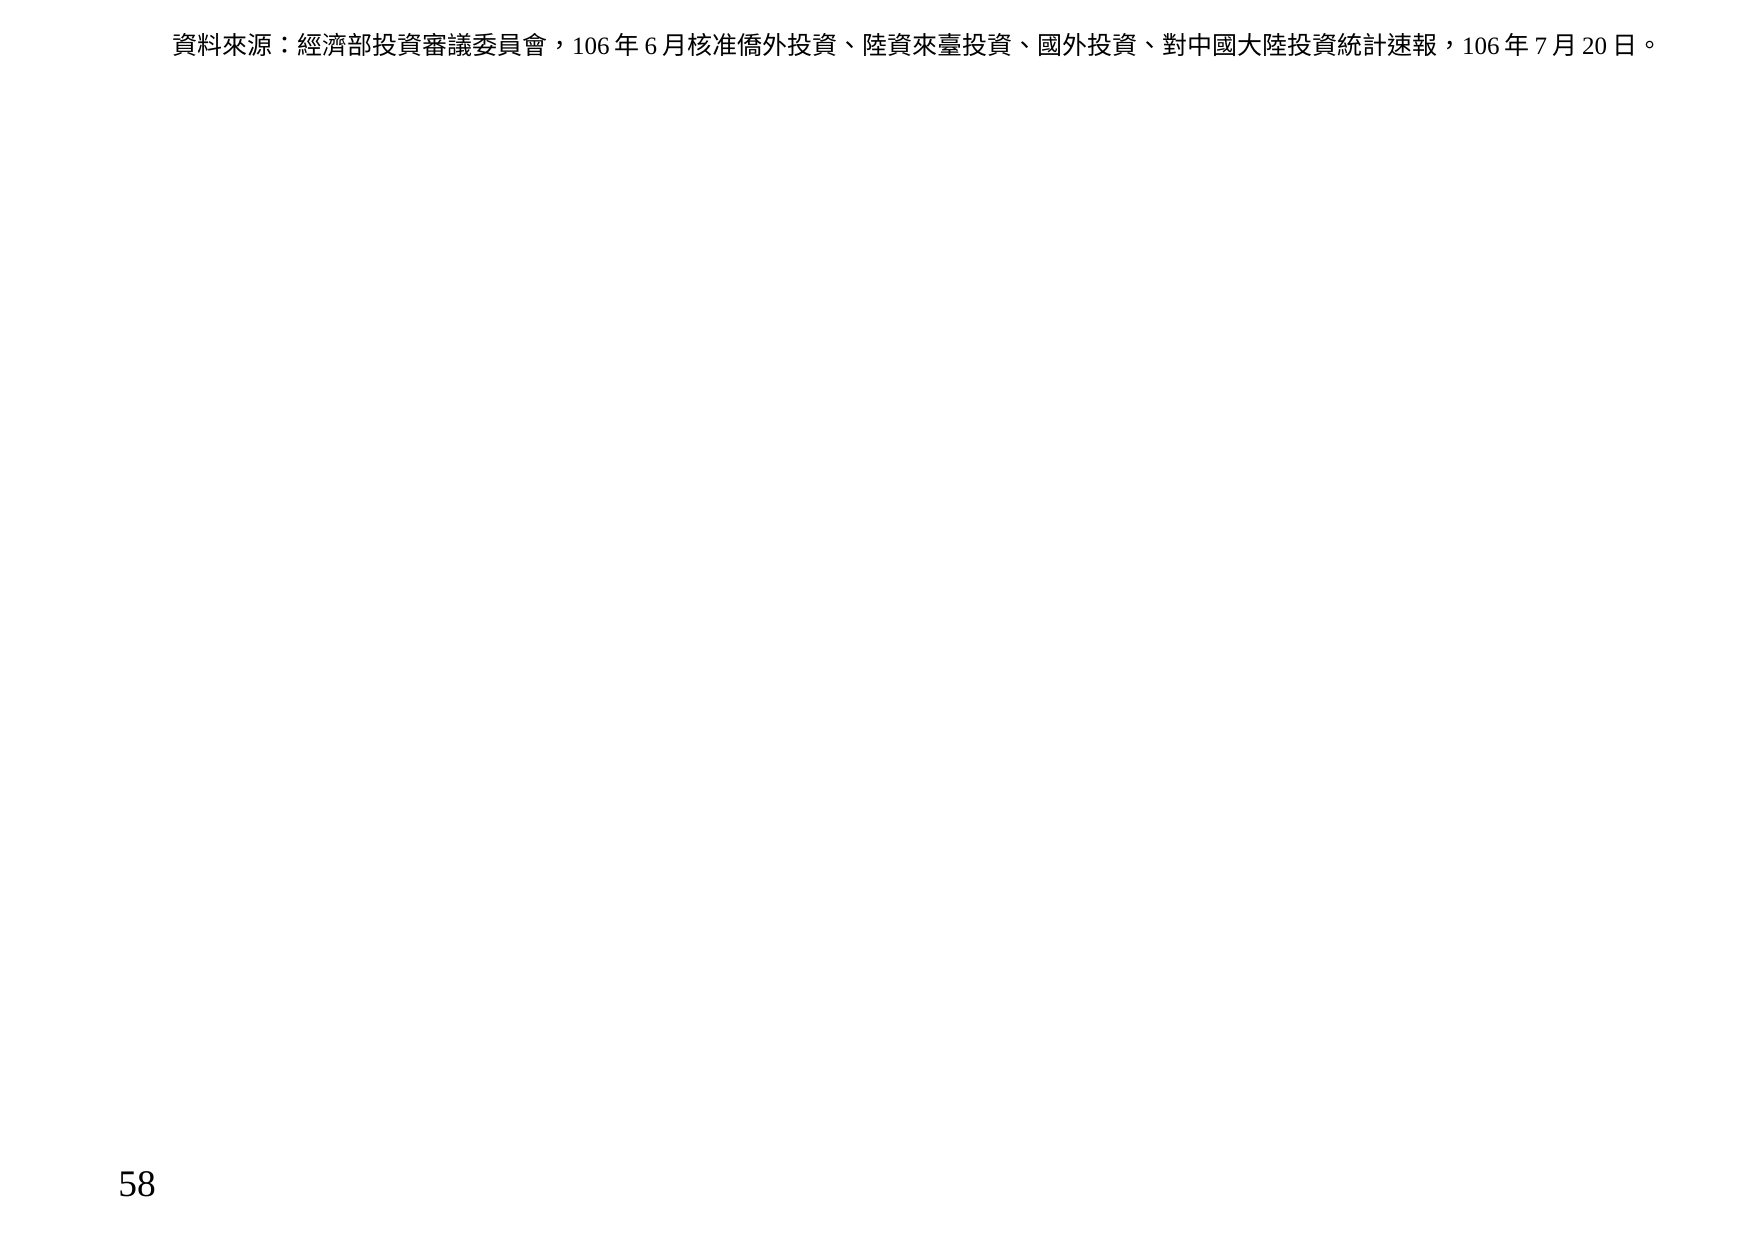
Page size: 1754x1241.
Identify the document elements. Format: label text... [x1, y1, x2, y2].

text 資料來源：經濟部投資審議委員會，106年6月核准僑外投資、陸資來臺投資、國外投資、對中國大陸投資統計速報，106年7月20日。 [172, 24, 1683, 62]
